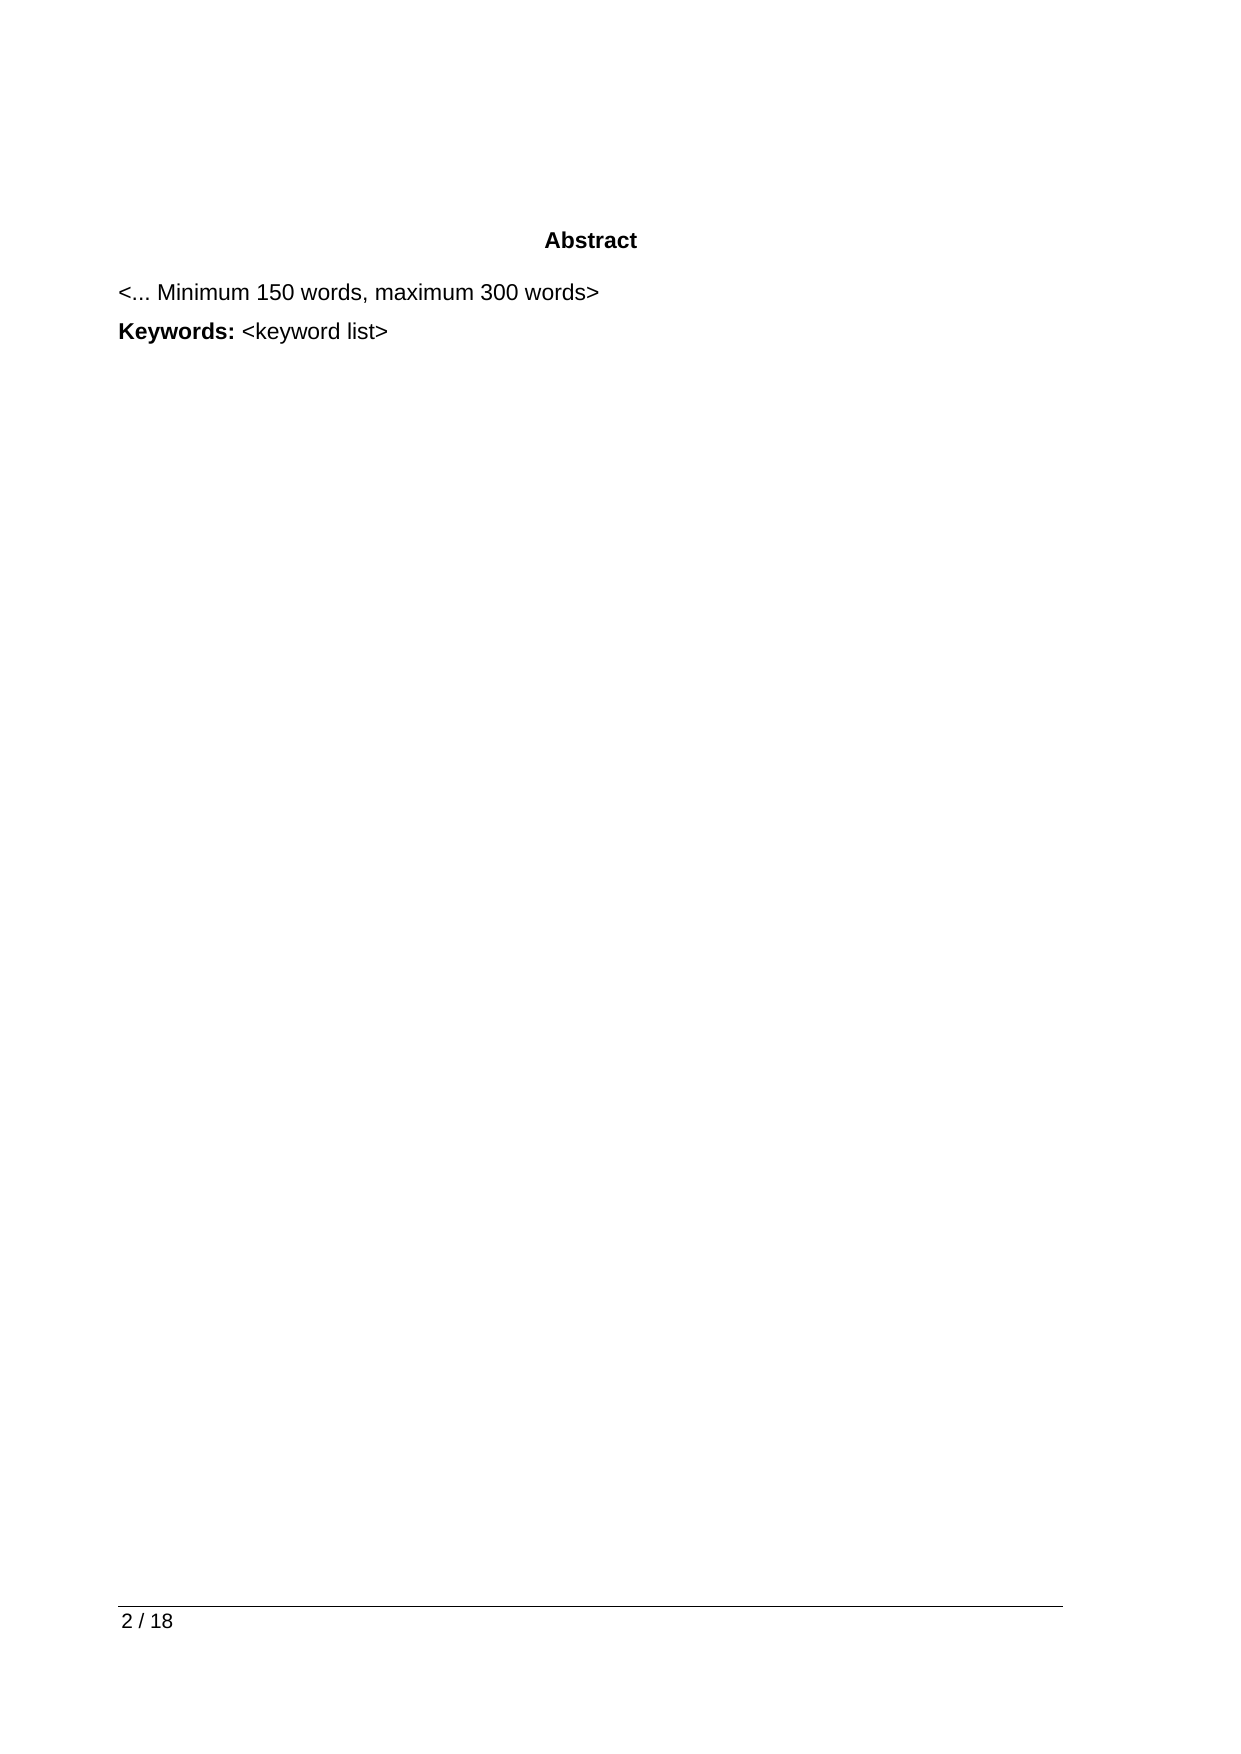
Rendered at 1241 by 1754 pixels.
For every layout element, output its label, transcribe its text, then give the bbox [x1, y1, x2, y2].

text <... Minimum 150 words, maximum 300 words> [118, 278, 1063, 305]
text Abstract [118, 227, 1063, 254]
text Keywords: <keyword list> [118, 318, 1063, 344]
